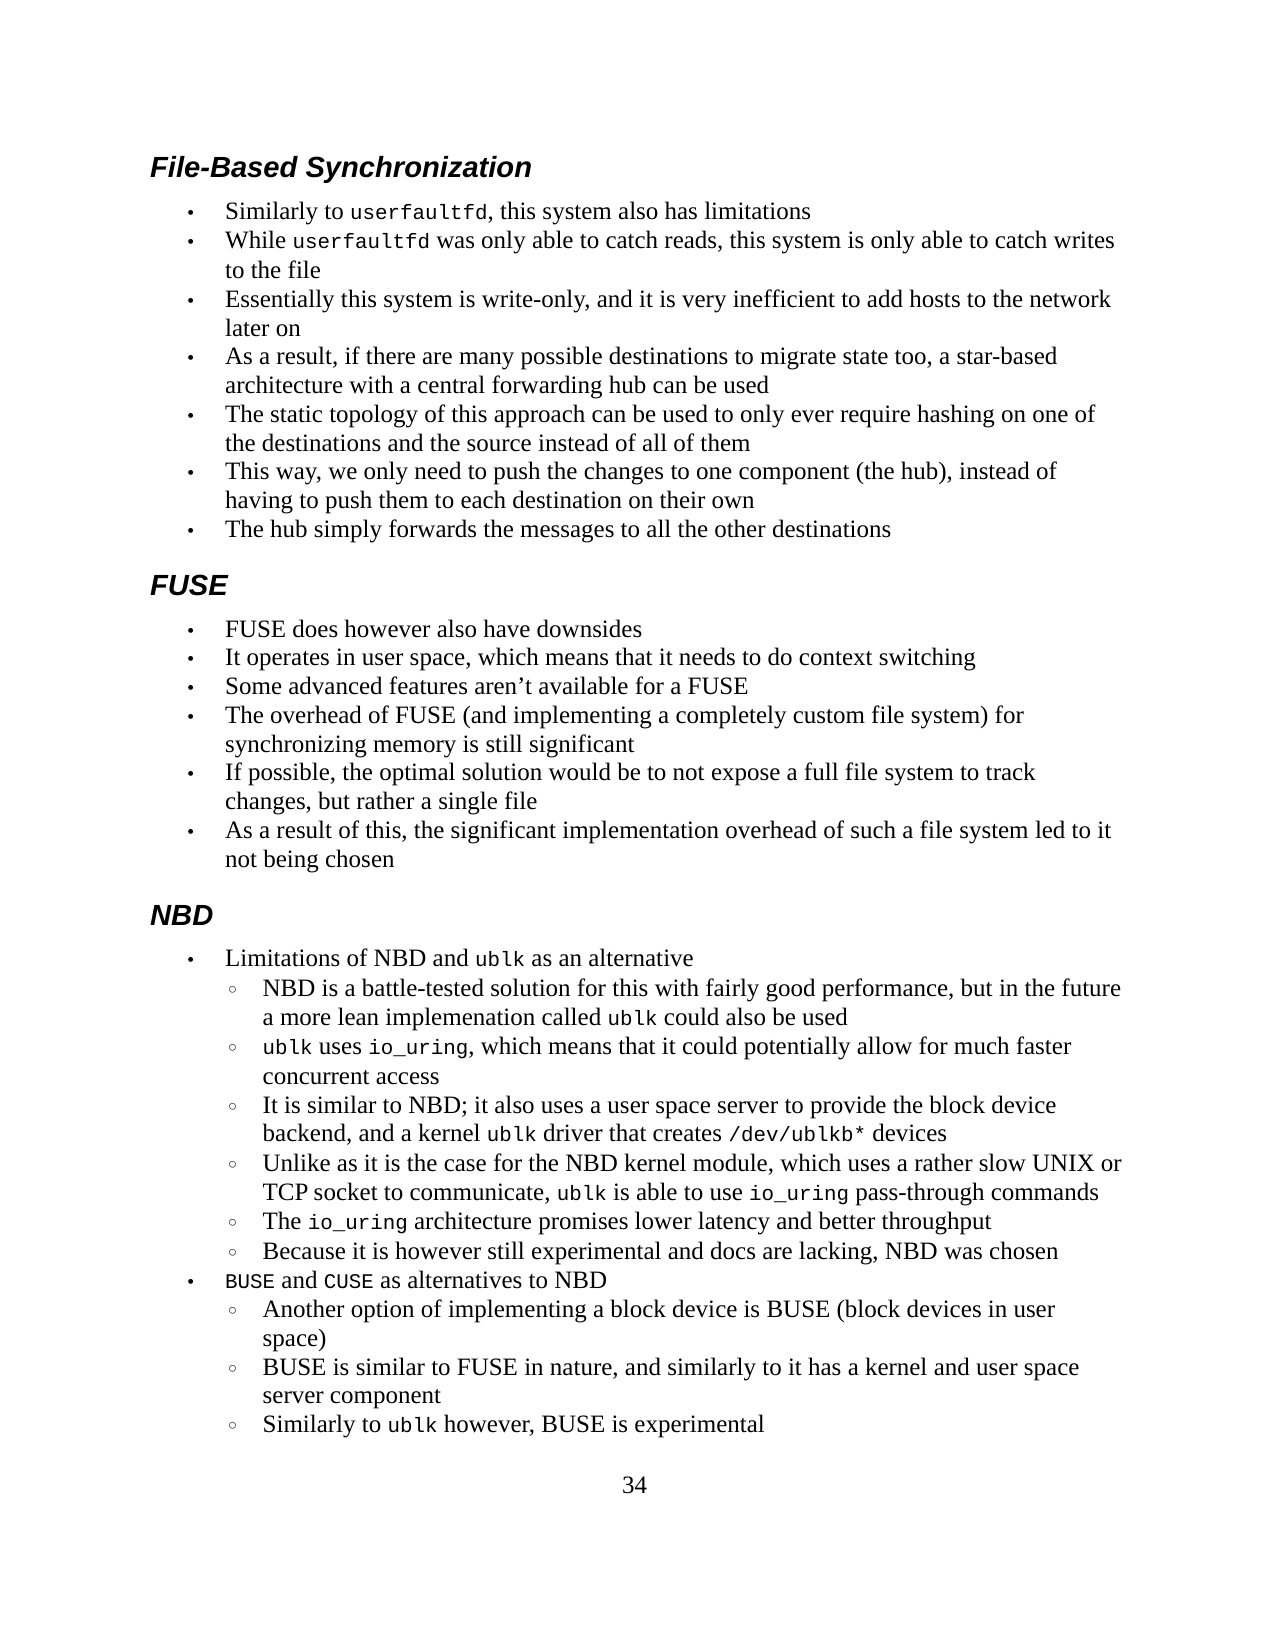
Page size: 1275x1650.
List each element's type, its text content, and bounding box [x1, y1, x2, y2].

list Limitations of NBD and ublk as an alternative [187, 943, 1125, 973]
list NBD is a battle-tested solution for this with fairly good performance, but in the future a more lean implemenation called ublk could also be used [225, 973, 1125, 1031]
list Because it is however still experimental and docs are lacking, NBD was chosen [225, 1236, 1125, 1265]
list As a result, if there are many possible destinations to migrate state too, a star-based architecture with a central forwarding hub can be used [187, 341, 1125, 399]
list Similarly to ublk however, BUSE is experimental [225, 1409, 1125, 1439]
list The hub simply forwards the messages to all the other destinations [187, 514, 1125, 543]
list The overhead of FUSE (and implementing a completely custom file system) for synchronizing memory is still significant [187, 700, 1125, 757]
list FUSE does however also have downsides [187, 614, 1125, 642]
list It operates in user space, which means that it needs to do context switching [187, 642, 1125, 671]
list The static topology of this approach can be used to only ever require hashing on one of the destinations and the source instead of all of them [187, 399, 1125, 456]
subtitle File-Based Synchronization [150, 150, 1125, 183]
list ublk uses io_uring, which means that it could potentially allow for much faster concurrent access [225, 1031, 1125, 1090]
subtitle FUSE [150, 568, 1125, 601]
list Some advanced features aren’t available for a FUSE [187, 671, 1125, 700]
list Another option of implementing a block device is BUSE (block devices in user space) [225, 1294, 1125, 1352]
list The io_uring architecture promises lower latency and better throughput [225, 1206, 1125, 1236]
list If possible, the optimal solution would be to not expose a full file system to track changes, but rather a single file [187, 757, 1125, 815]
list Unlike as it is the case for the NBD kernel module, which uses a rather slow UNIX or TCP socket to communicate, ublk is able to use io_uring pass-through commands [225, 1148, 1125, 1206]
list Similarly to userfaultfd, this system also has limitations [187, 196, 1125, 226]
list It is similar to NBD; it also uses a user space server to provide the block device backend, and a kernel ublk driver that creates /dev/ublkb* devices [225, 1090, 1125, 1148]
list While userfaultfd was only able to catch reads, this system is only able to catch writes to the file [187, 226, 1125, 284]
list BUSE and CUSE as alternatives to NBD [187, 1265, 1125, 1294]
list BUSE is similar to FUSE in nature, and similarly to it has a kernel and user space server component [225, 1352, 1125, 1409]
list This way, we only need to push the changes to one component (the hub), instead of having to push them to each destination on their own [187, 456, 1125, 514]
list As a result of this, the significant implementation overhead of such a file system led to it not being chosen [187, 815, 1125, 872]
subtitle NBD [150, 897, 1125, 931]
list Essentially this system is write-only, and it is very inefficient to add hosts to the network later on [187, 284, 1125, 341]
